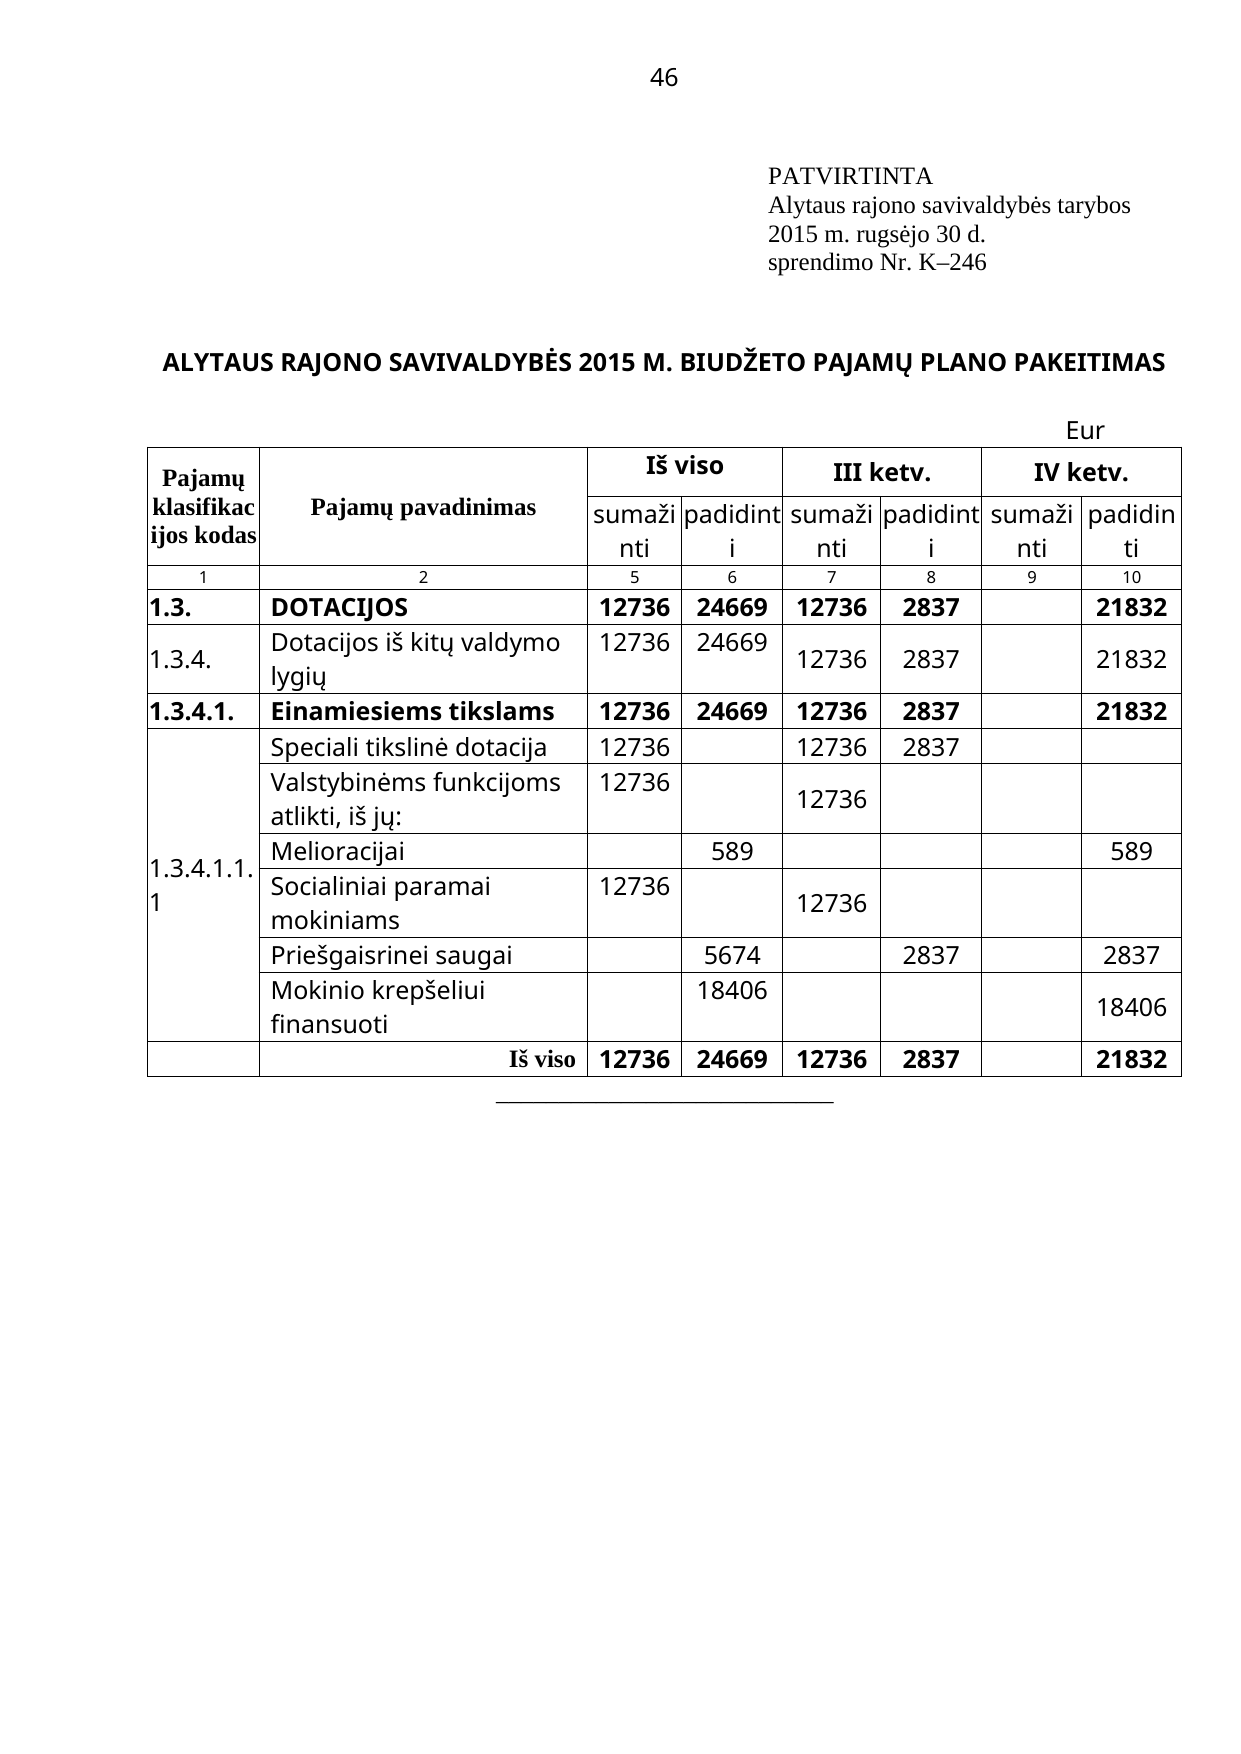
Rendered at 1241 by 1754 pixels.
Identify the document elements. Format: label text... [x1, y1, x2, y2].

table_cell [982, 973, 1081, 1041]
table_cell 21832 [1082, 625, 1181, 693]
table_cell [881, 764, 981, 832]
table_cell 18406 [682, 973, 782, 1041]
table_cell [982, 938, 1081, 972]
table_cell 1.3.4. [148, 625, 259, 693]
table_cell 9 [982, 566, 1081, 589]
table_cell [982, 590, 1081, 624]
table_cell 6 [682, 566, 782, 589]
table_cell 2837 [881, 938, 981, 972]
table_cell 1.3.4.1.1.1 [148, 729, 259, 1041]
table_cell 5674 [682, 938, 782, 972]
table_header III ketv. [783, 448, 981, 496]
table_cell 12736 [783, 625, 880, 693]
table_cell 12736 [588, 694, 681, 728]
table_cell padidinti [881, 497, 981, 565]
table_cell 12736 [588, 1042, 681, 1076]
table_cell Socialiniai paramai mokiniams [260, 869, 587, 937]
text ALYTAUS RAJONO SAVIVALDYBĖS 2015 M. BIUDŽETO PAJAMŲ PLANO PAKEITIMAS [148, 344, 1181, 378]
text 2015 m. rugsėjo 30 d. [148, 219, 1181, 247]
table_cell sumažinti [783, 497, 880, 565]
table_cell 1.3. [148, 590, 259, 624]
table_cell 7 [783, 566, 880, 589]
table_cell 2837 [1082, 938, 1181, 972]
text ___________________________ [148, 1077, 1181, 1106]
table_cell [982, 764, 1081, 832]
table_cell 24669 [682, 625, 782, 693]
table_cell [982, 834, 1081, 867]
table_cell [588, 938, 681, 972]
text Alytaus rajono savivaldybės tarybos [148, 190, 1181, 219]
table_cell 2 [260, 566, 587, 589]
table_cell 12736 [588, 729, 681, 763]
table_cell 2837 [881, 590, 981, 624]
table_cell 12736 [588, 625, 681, 693]
table_cell sumažinti [588, 497, 681, 565]
table_cell Iš viso [260, 1042, 587, 1076]
table_cell [1082, 729, 1181, 763]
table_cell 589 [1082, 834, 1181, 867]
table_cell [982, 729, 1081, 763]
table_cell 2837 [881, 729, 981, 763]
table_cell Melioracijai [260, 834, 587, 867]
table_header Pajamų klasifikacijos kodas [148, 448, 259, 565]
table_cell Priešgaisrinei saugai [260, 938, 587, 972]
table_cell [682, 729, 782, 763]
table_cell [881, 834, 981, 867]
table_cell padidinti [682, 497, 782, 565]
table_cell [783, 834, 880, 867]
table_cell 24669 [682, 590, 782, 624]
table_cell Speciali tikslinė dotacija [260, 729, 587, 763]
table_cell [682, 764, 782, 832]
table_cell 589 [682, 834, 782, 867]
table_cell 12736 [783, 729, 880, 763]
table_header IV ketv. [982, 448, 1181, 496]
table_cell [982, 625, 1081, 693]
table_cell [682, 869, 782, 937]
table_cell [588, 973, 681, 1041]
table_cell 2837 [881, 1042, 981, 1076]
table_cell 21832 [1082, 590, 1181, 624]
table_cell [1082, 764, 1181, 832]
table_cell 12736 [783, 869, 880, 937]
table_cell [982, 1042, 1081, 1076]
table_cell 12736 [783, 694, 880, 728]
table_cell [588, 834, 681, 867]
table_cell 24669 [682, 694, 782, 728]
table_header Iš viso [588, 448, 782, 496]
table_cell 1 [148, 566, 259, 589]
table_cell 12736 [783, 764, 880, 832]
table_cell sumažinti [982, 497, 1081, 565]
table_cell [148, 1042, 259, 1076]
table_cell [1082, 869, 1181, 937]
table_cell [982, 869, 1081, 937]
table_cell 18406 [1082, 973, 1181, 1041]
table_cell 12736 [588, 764, 681, 832]
table_cell 12736 [783, 590, 880, 624]
table_cell Mokinio krepšeliui finansuoti [260, 973, 587, 1041]
table_cell [881, 973, 981, 1041]
table_cell 8 [881, 566, 981, 589]
text Eur [989, 412, 1181, 447]
table_cell [783, 938, 880, 972]
table_cell 12736 [783, 1042, 880, 1076]
text PATVIRTINTA [148, 161, 1181, 190]
table_header Pajamų pavadinimas [260, 448, 587, 565]
table_cell Valstybinėms funkcijoms atlikti, iš jų: [260, 764, 587, 832]
table_cell 12736 [588, 869, 681, 937]
table_cell 2837 [881, 625, 981, 693]
table_cell [783, 973, 880, 1041]
table_cell [881, 869, 981, 937]
table_cell 1.3.4.1. [148, 694, 259, 728]
table_cell Einamiesiems tikslams [260, 694, 587, 728]
table_cell 5 [588, 566, 681, 589]
table_cell 21832 [1082, 1042, 1181, 1076]
table_cell Dotacijos iš kitų valdymo lygių [260, 625, 587, 693]
table_cell 24669 [682, 1042, 782, 1076]
table_cell [982, 694, 1081, 728]
table_cell 12736 [588, 590, 681, 624]
table_cell DOTACIJOS [260, 590, 587, 624]
table_cell 2837 [881, 694, 981, 728]
table_cell 21832 [1082, 694, 1181, 728]
text sprendimo Nr. K–246 [148, 247, 1181, 276]
table_cell padidinti [1082, 497, 1181, 565]
table_cell 10 [1082, 566, 1181, 589]
